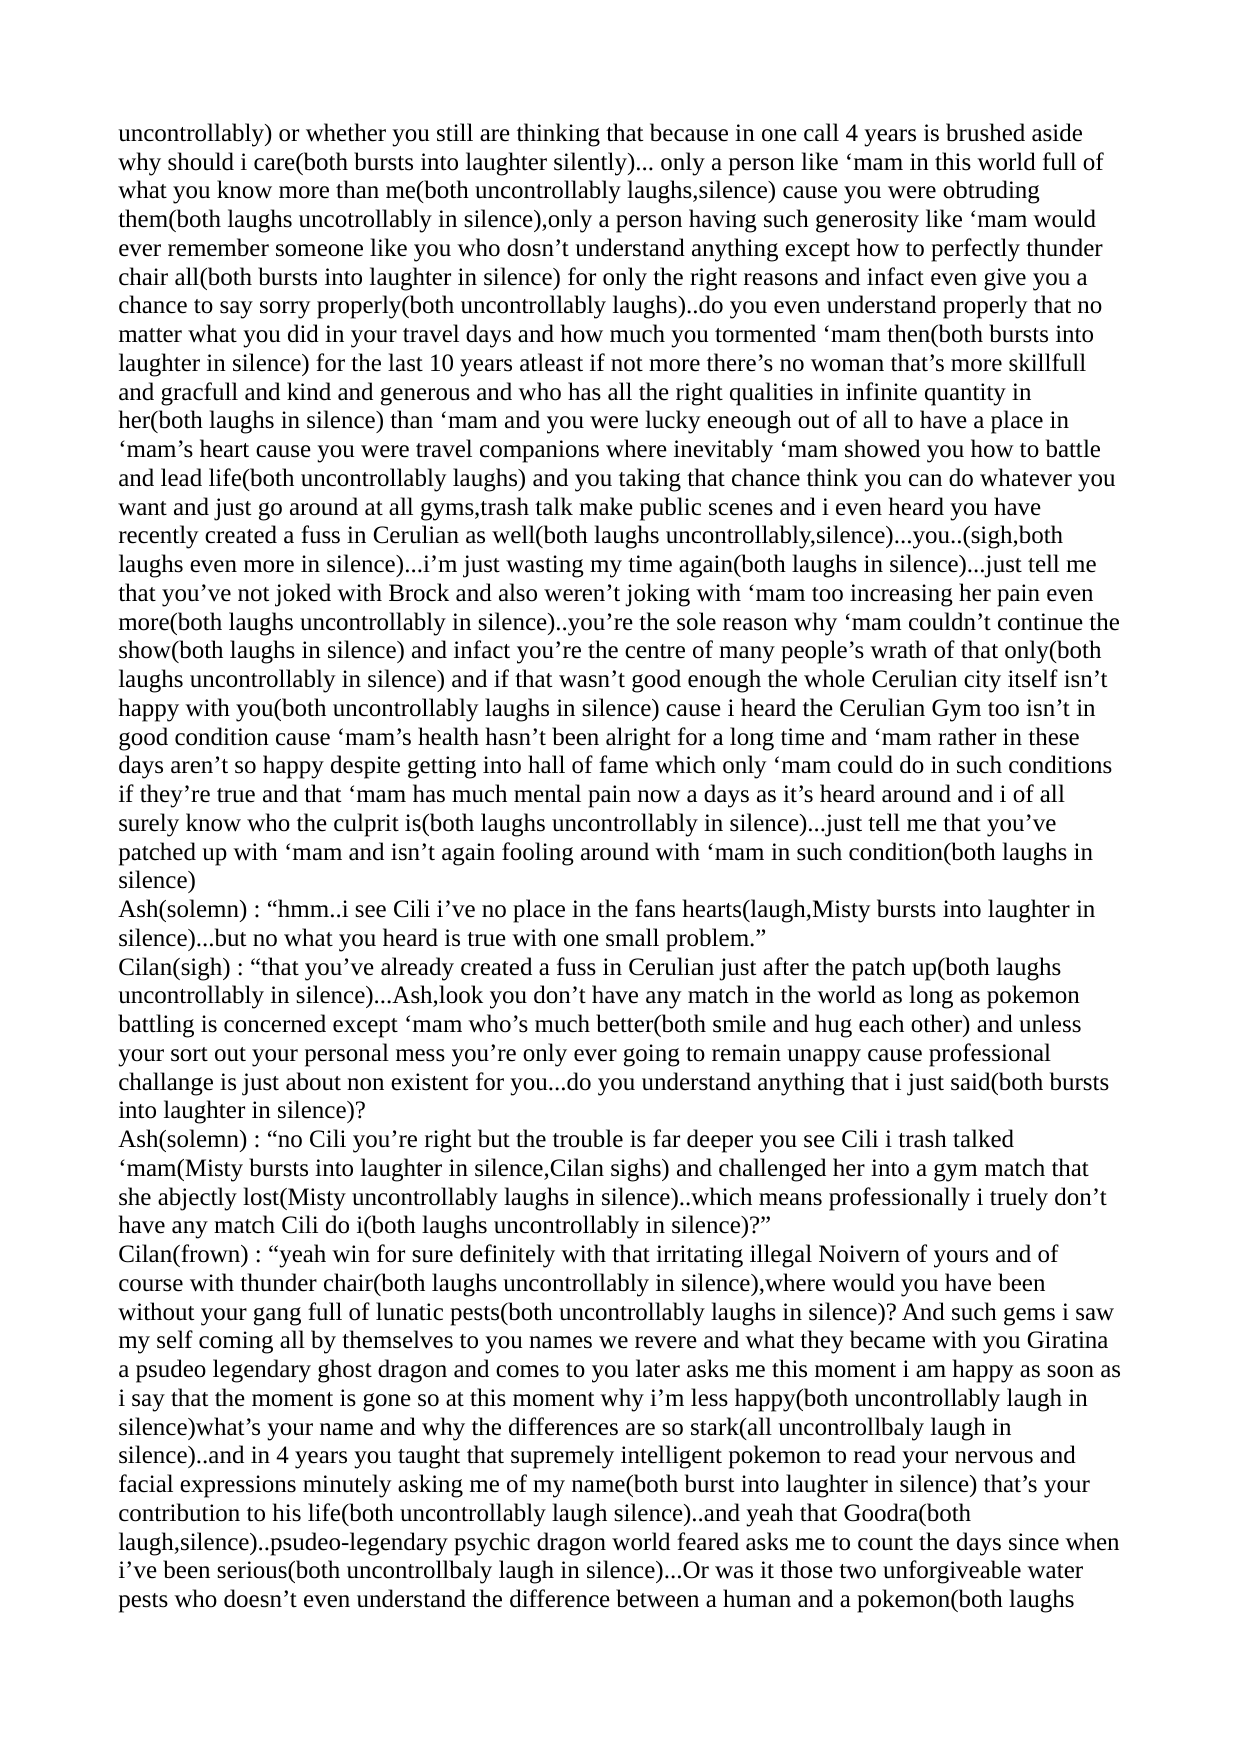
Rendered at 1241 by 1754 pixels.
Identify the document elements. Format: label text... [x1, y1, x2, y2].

text Cilan(sigh) : “that you’ve already created a fuss in Cerulian just after the patch up(both laughs uncontrollably in silence)...Ash,look you don’t have any match in the world as long as pokemon battling is concerned except ‘mam who’s much better(both smile and hug each other) and unless your sort out your personal mess you’re only ever going to remain unappy cause professional challange is just about non existent for you...do you understand anything that i just said(both bursts into laughter in silence)? [118, 952, 1122, 1124]
text uncontrollably) or whether you still are thinking that because in one call 4 years is brushed aside why should i care(both bursts into laughter silently)... only a person like ‘mam in this world full of what you know more than me(both uncontrollably laughs,silence) cause you were obtruding them(both laughs uncotrollably in silence),only a person having such generosity like ‘mam would ever remember someone like you who dosn’t understand anything except how to perfectly thunder chair all(both bursts into laughter in silence) for only the right reasons and infact even give you a chance to say sorry properly(both uncontrollably laughs)..do you even understand properly that no matter what you did in your travel days and how much you tormented ‘mam then(both bursts into laughter in silence) for the last 10 years atleast if not more there’s no woman that’s more skillfull and gracfull and kind and generous and who has all the right qualities in infinite quantity in her(both laughs in silence) than ‘mam and you were lucky eneough out of all to have a place in ‘mam’s heart cause you were travel companions where inevitably ‘mam showed you how to battle and lead life(both uncontrollably laughs) and you taking that chance think you can do whatever you want and just go around at all gyms,trash talk make public scenes and i even heard you have recently created a fuss in Cerulian as well(both laughs uncontrollably,silence)...you..(sigh,both laughs even more in silence)...i’m just wasting my time again(both laughs in silence)...just tell me that you’ve not joked with Brock and also weren’t joking with ‘mam too increasing her pain even more(both laughs uncontrollably in silence)..you’re the sole reason why ‘mam couldn’t continue the show(both laughs in silence) and infact you’re the centre of many people’s wrath of that only(both laughs uncontrollably in silence) and if that wasn’t good enough the whole Cerulian city itself isn’t happy with you(both uncontrollably laughs in silence) cause i heard the Cerulian Gym too isn’t in good condition cause ‘mam’s health hasn’t been alright for a long time and ‘mam rather in these days aren’t so happy despite getting into hall of fame which only ‘mam could do in such conditions if they’re true and that ‘mam has much mental pain now a days as it’s heard around and i of all surely know who the culprit is(both laughs uncontrollably in silence)...just tell me that you’ve patched up with ‘mam and isn’t again fooling around with ‘mam in such condition(both laughs in silence) [118, 118, 1122, 894]
text Cilan(frown) : “yeah win for sure definitely with that irritating illegal Noivern of yours and of course with thunder chair(both laughs uncontrollably in silence),where would you have been without your gang full of lunatic pests(both uncontrollably laughs in silence)? And such gems i saw my self coming all by themselves to you names we revere and what they became with you Giratina a psudeo legendary ghost dragon and comes to you later asks me this moment i am happy as soon as i say that the moment is gone so at this moment why i’m less happy(both uncontrollably laugh in silence)what’s your name and why the differences are so stark(all uncontrollbaly laugh in silence)..and in 4 years you taught that supremely intelligent pokemon to read your nervous and facial expressions minutely asking me of my name(both burst into laughter in silence) that’s your contribution to his life(both uncontrollably laugh silence)..and yeah that Goodra(both laugh,silence)..psudeo-legendary psychic dragon world feared asks me to count the days since when i’ve been serious(both uncontrollbaly laugh in silence)...Or was it those two unforgiveable water pests who doesn’t even understand the difference between a human and a pokemon(both laughs [118, 1239, 1122, 1613]
text Ash(solemn) : “no Cili you’re right but the trouble is far deeper you see Cili i trash talked ‘mam(Misty bursts into laughter in silence,Cilan sighs) and challenged her into a gym match that she abjectly lost(Misty uncontrollably laughs in silence)..which means professionally i truely don’t have any match Cili do i(both laughs uncontrollably in silence)?” [118, 1124, 1122, 1239]
text Ash(solemn) : “hmm..i see Cili i’ve no place in the fans hearts(laugh,Misty bursts into laughter in silence)...but no what you heard is true with one small problem.” [118, 894, 1122, 952]
